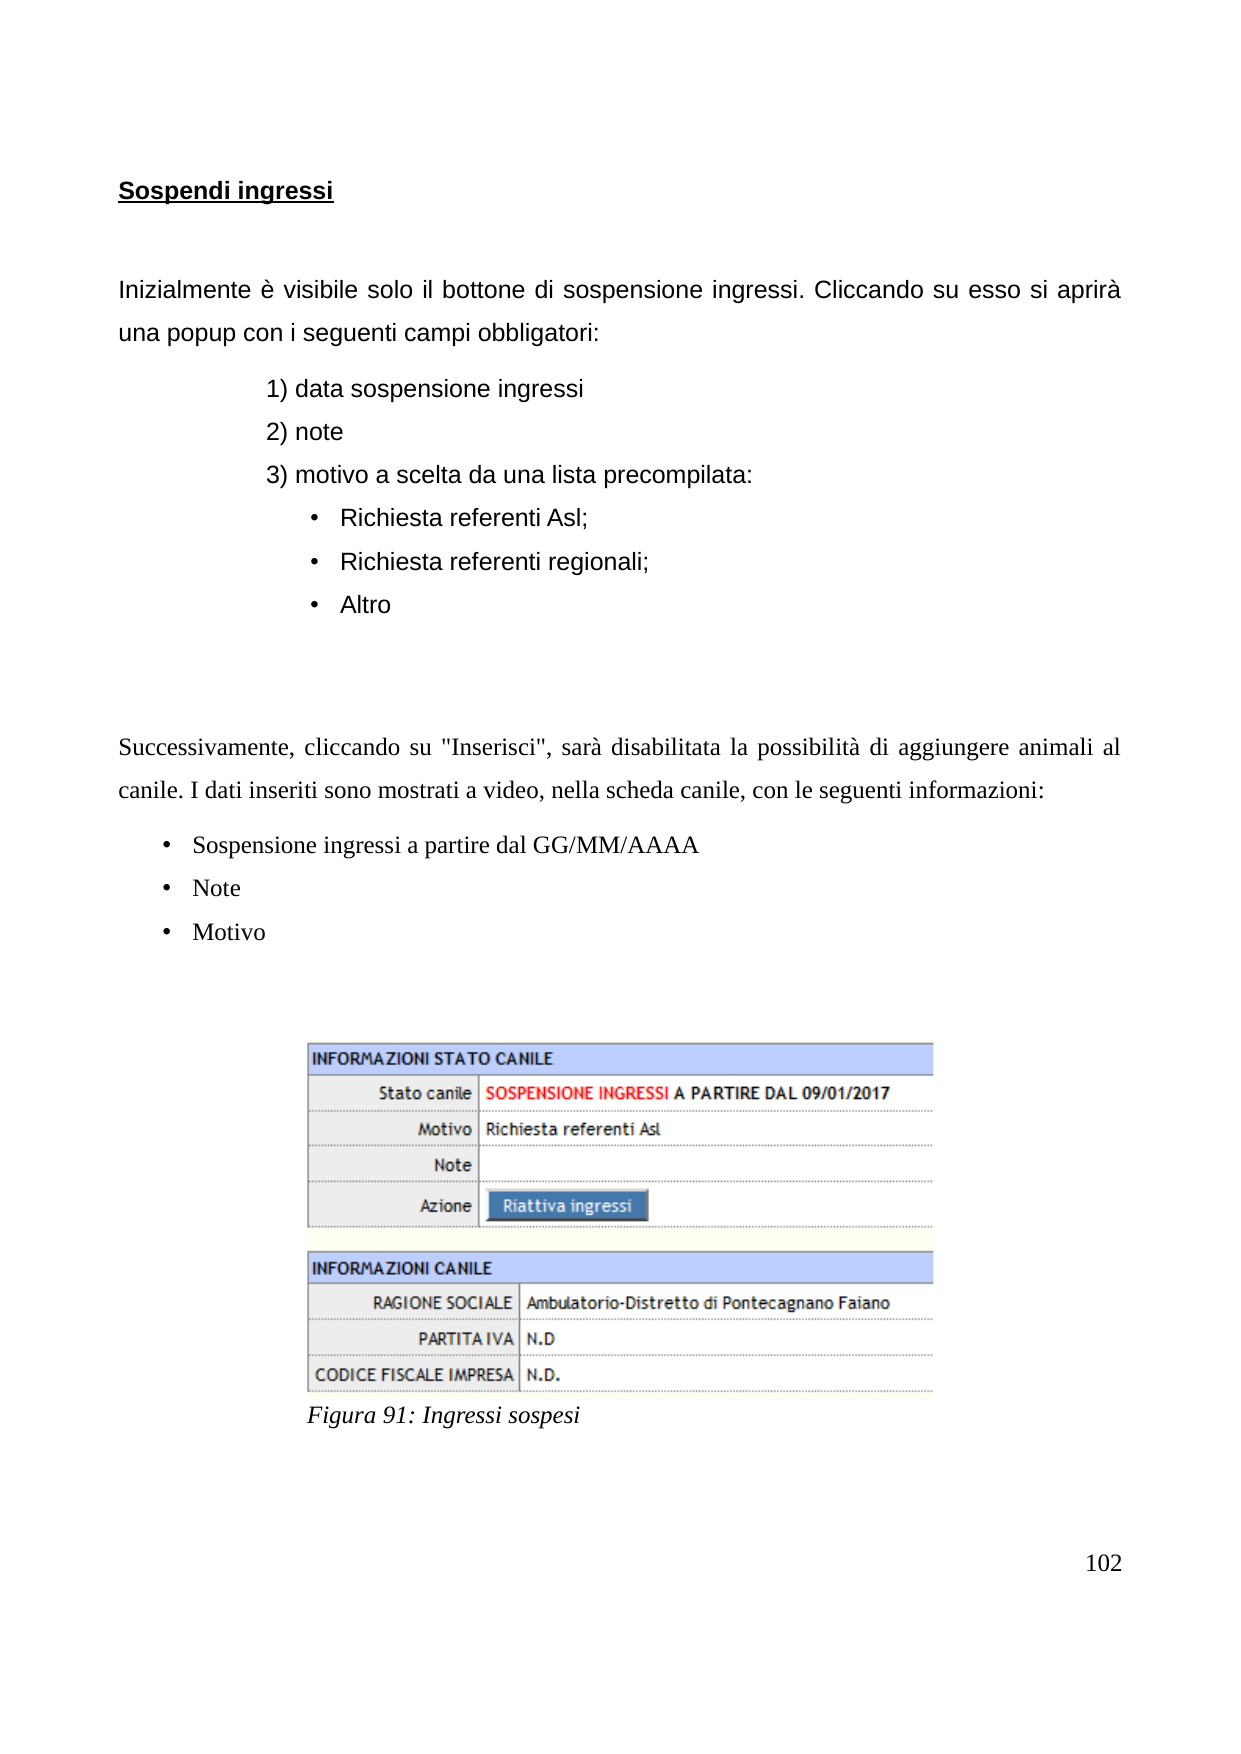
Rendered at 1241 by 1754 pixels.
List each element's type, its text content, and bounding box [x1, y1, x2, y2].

picture [306, 1040, 934, 1400]
list Motivo [162, 917, 1122, 945]
text Inizialmente è visibile solo il bottone di sospensione ingressi. Cliccando su esso si aprirà una popup con i seguenti campi obbligatori: [118, 232, 1122, 347]
list Richiesta referenti regionali; [310, 546, 1122, 575]
text [118, 1028, 1122, 1515]
list 2) note [236, 417, 1122, 446]
list Richiesta referenti Asl; [310, 503, 1122, 532]
list 3) motivo a scelta da una lista precompilata: [236, 460, 1122, 489]
list Note [162, 873, 1122, 902]
text Successivamente, cliccando su "Inserisci", sarà disabilitata la possibilità di aggiungere animali al canile. I dati inseriti sono mostrati a video, nella scheda canile, con le seguenti informazioni: [118, 645, 1122, 803]
list Altro [310, 590, 1122, 618]
list Sospensione ingressi a partire dal GG/MM/AAAA [162, 830, 1122, 859]
list 1) data sospensione ingressi [236, 374, 1122, 403]
text Figura 91: Ingressi sospesi [307, 1400, 933, 1428]
text Sospendi ingressi [118, 176, 1122, 205]
